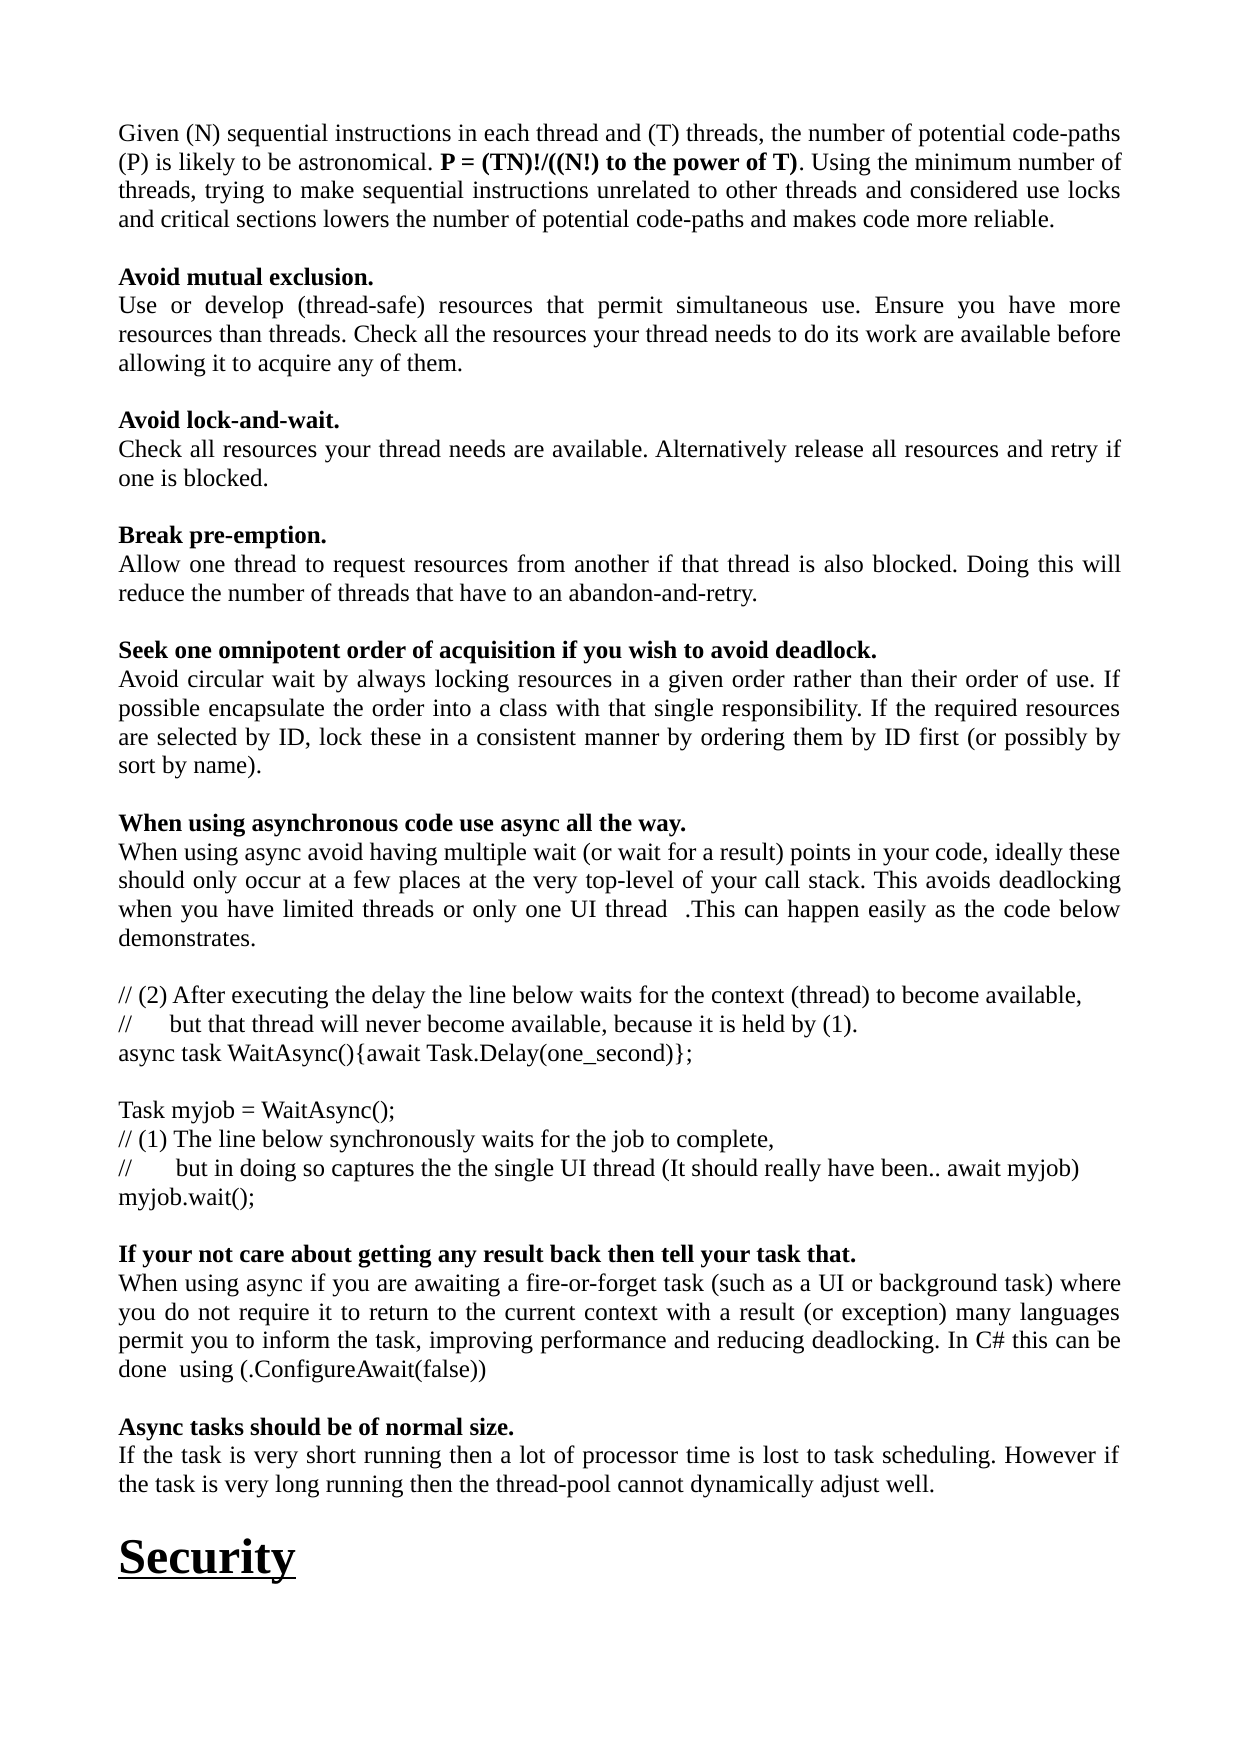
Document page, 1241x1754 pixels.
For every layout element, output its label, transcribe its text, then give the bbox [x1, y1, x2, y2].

text Seek one omnipotent order of acquisition if you wish to avoid deadlock. [118, 636, 1122, 664]
text Avoid lock-and-wait. [118, 406, 1122, 434]
text Avoid mutual exclusion. [118, 262, 1122, 291]
text // but that thread will never become available, because it is held by (1). [118, 1009, 1122, 1038]
text myjob.wait(); [118, 1182, 1122, 1211]
text Task myjob = WaitAsync(); [118, 1096, 1122, 1124]
text // (1) The line below synchronously waits for the job to complete, [118, 1124, 1122, 1153]
text Security [118, 1527, 1122, 1584]
text // (2) After executing the delay the line below waits for the context (thread) to become available, [118, 981, 1122, 1009]
text Break pre-emption. [118, 521, 1122, 549]
text Allow one thread to request resources from another if that thread is also blocked. Doing this will reduce the number of threads that have to an abandon-and-retry. [118, 549, 1122, 607]
text // but in doing so captures the the single UI thread (It should really have been.. await myjob) [118, 1153, 1122, 1182]
text Given (N) sequential instructions in each thread and (T) threads, the number of potential code-paths (P) is likely to be astronomical. P = (TN)!/((N!) to the power of T). Using the minimum number of threads, trying to make sequential instructions unrelated to other threads and considered use locks and critical sections lowers the number of potential code-paths and makes code more reliable. [118, 118, 1122, 233]
text Avoid circular wait by always locking resources in a given order rather than their order of use. If possible encapsulate the order into a class with that single responsibility. If the required resources are selected by ID, lock these in a consistent manner by ordering them by ID first (or possibly by sort by name). [118, 664, 1122, 779]
text Async tasks should be of normal size. [118, 1412, 1122, 1441]
text If the task is very short running then a lot of processor time is lost to task scheduling. However if the task is very long running then the thread-pool cannot dynamically adjust well. [118, 1441, 1122, 1498]
text When using async avoid having multiple wait (or wait for a result) points in your code, ideally these should only occur at a few places at the very top-level of your call stack. This avoids deadlocking when you have limited threads or only one UI thread .This can happen easily as the code below demonstrates. [118, 837, 1122, 952]
text Use or develop (thread-safe) resources that permit simultaneous use. Ensure you have more resources than threads. Check all the resources your thread needs to do its work are available before allowing it to acquire any of them. [118, 291, 1122, 377]
text When using async if you are awaiting a fire-or-forget task (such as a UI or background task) where you do not require it to return to the current context with a result (or exception) many languages permit you to inform the task, improving performance and reducing deadlocking. In C# this can be done using (.ConfigureAwait(false)) [118, 1268, 1122, 1383]
text Check all resources your thread needs are available. Alternatively release all resources and retry if one is blocked. [118, 434, 1122, 492]
text async task WaitAsync(){await Task.Delay(one_second)}; [118, 1038, 1122, 1067]
text When using asynchronous code use async all the way. [118, 808, 1122, 837]
text If your not care about getting any result back then tell your task that. [118, 1239, 1122, 1268]
